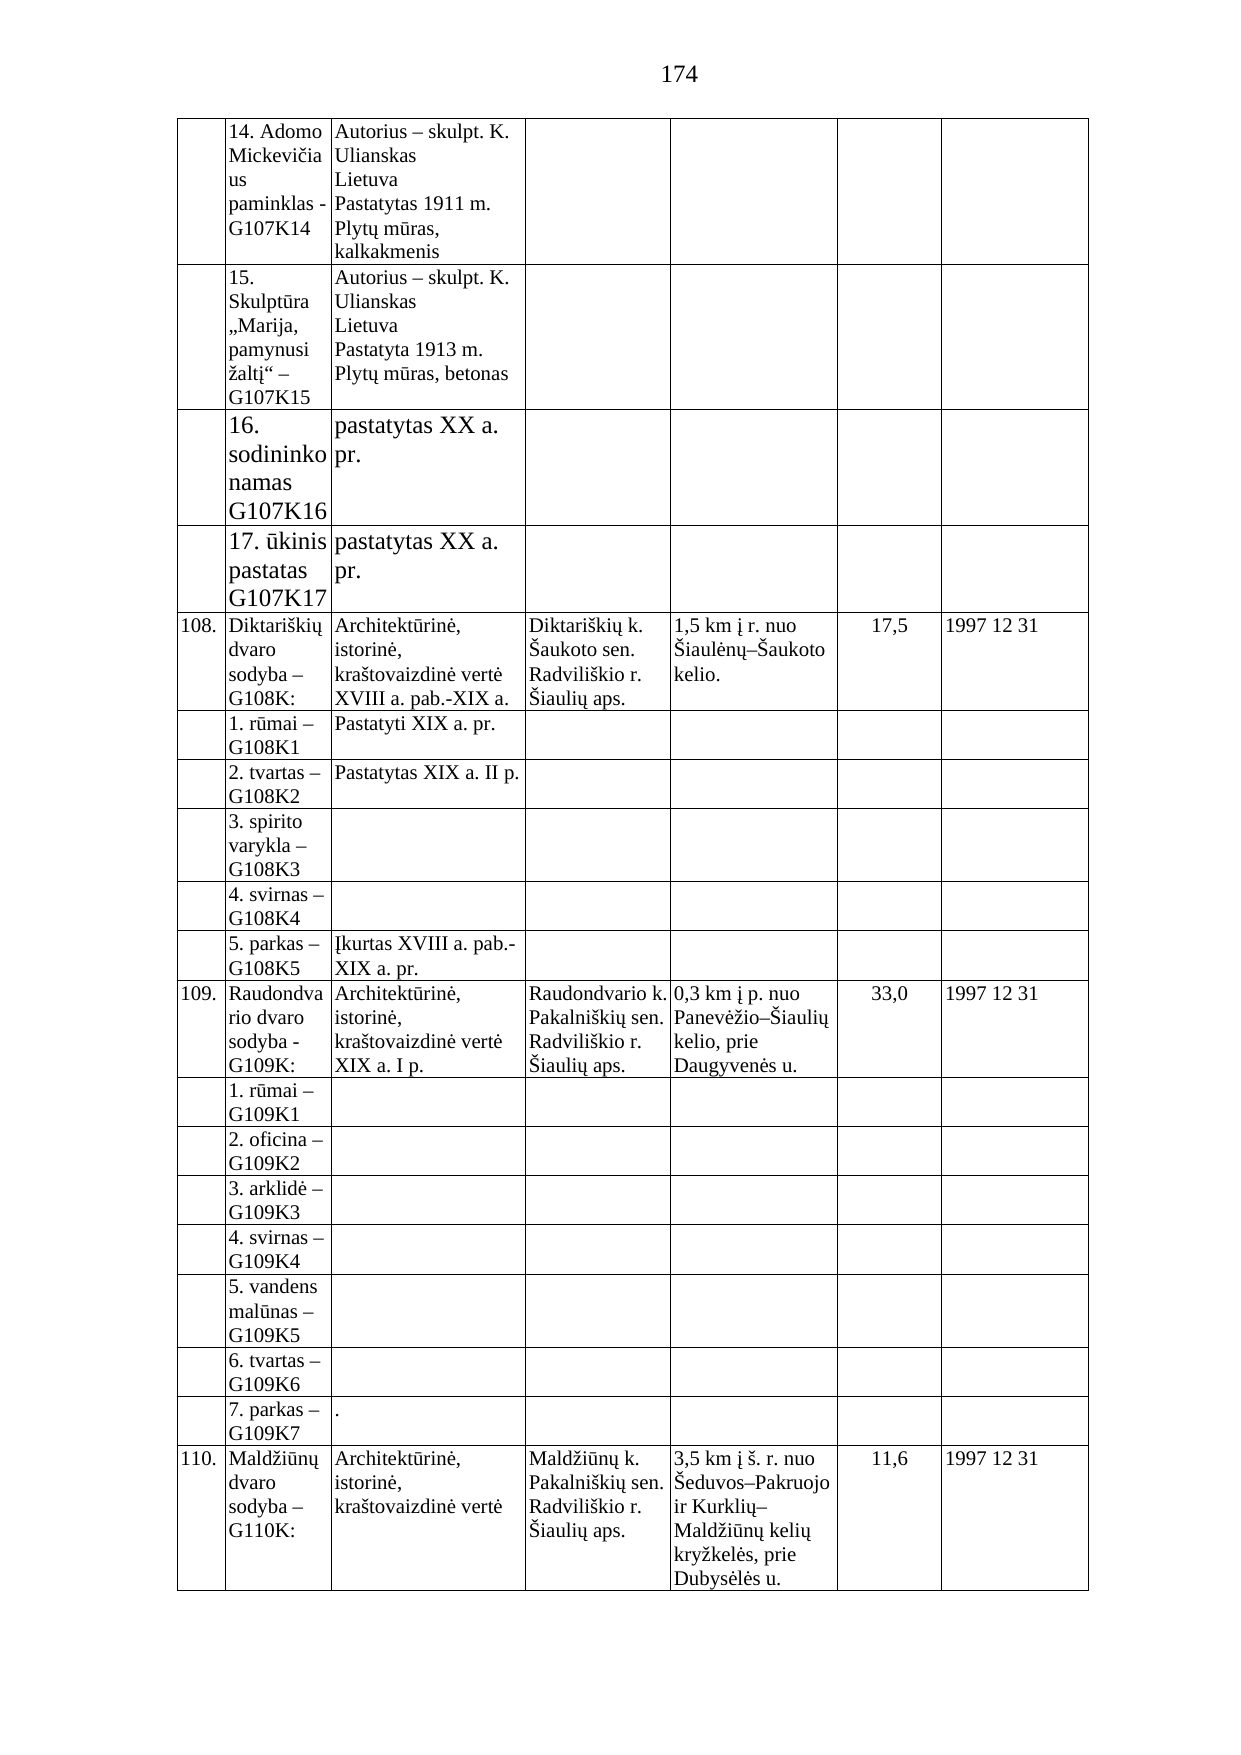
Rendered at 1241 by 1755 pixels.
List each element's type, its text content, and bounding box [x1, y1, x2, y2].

table_cell [178, 760, 225, 808]
table_cell 3,5 km į š. r. nuo Šeduvos–Pakruojo ir Kurklių–Maldžiūnų kelių kryžkelės, prie Dubysėlės u. [671, 1446, 837, 1590]
table_cell [1089, 409, 1135, 525]
table_cell 3. spirito varykla – G108K3 [226, 809, 331, 881]
table_cell [332, 1348, 525, 1396]
table_cell [1135, 1347, 1181, 1396]
table_cell Maldžiūnų k. Pakalniškių sen. Radviliškio r. Šiaulių aps. [526, 1446, 670, 1590]
table_cell [526, 882, 670, 930]
table_cell [942, 931, 1088, 979]
table_cell [178, 711, 225, 759]
table_cell 17. ūkinis pastatas G107K17 [226, 526, 331, 612]
table_cell 5. vandens malūnas – G109K5 [226, 1275, 331, 1347]
table_cell [526, 1275, 670, 1347]
table_cell Diktariškių dvaro sodyba – G108K: [226, 613, 331, 709]
table_cell 33,0 [838, 981, 941, 1077]
table_cell [1089, 1347, 1135, 1396]
table_cell [1089, 808, 1135, 881]
table_cell Pastatytas XIX a. II p. [332, 760, 525, 808]
table_cell [526, 1397, 670, 1445]
table_cell [526, 809, 670, 881]
table_cell Autorius – skulpt. K. Ulianskas Lietuva Pastatyta 1913 m. Plytų mūras, betonas [332, 265, 525, 409]
table_cell Architektūrinė, istorinė, kraštovaizdinė vertė [332, 1446, 525, 1590]
table_cell [178, 1275, 225, 1347]
table_cell [942, 809, 1088, 881]
table_cell [526, 1225, 670, 1273]
table_cell [671, 1275, 837, 1347]
table_cell 4. svirnas – G109K4 [226, 1225, 331, 1273]
table_cell [671, 1127, 837, 1175]
table_cell [526, 1127, 670, 1175]
table_cell [1089, 930, 1135, 979]
table_cell [838, 1127, 941, 1175]
table_cell [1135, 930, 1181, 979]
table_cell [1089, 759, 1135, 808]
table_cell 14. Adomo Mickevičiaus paminklas - G107K14 [226, 119, 331, 263]
table_cell [1135, 1396, 1181, 1445]
table_cell 1997 12 31 [942, 1446, 1088, 1590]
table_cell Raudondvario dvaro sodyba - G109K: [226, 981, 331, 1077]
table_cell [671, 931, 837, 979]
table_cell [1135, 118, 1181, 263]
table_cell [671, 1348, 837, 1396]
table_cell [942, 119, 1088, 263]
table_cell [1135, 759, 1181, 808]
table_cell [1089, 1396, 1135, 1445]
table_cell 7. parkas – G109K7 [226, 1397, 331, 1445]
table_cell 16. sodininko namas G107K16 [226, 410, 331, 525]
table_cell [838, 931, 941, 979]
table_cell [671, 882, 837, 930]
table_cell 6. tvartas – G109K6 [226, 1348, 331, 1396]
table_cell [1135, 525, 1181, 612]
table_cell [671, 410, 837, 525]
table_cell [942, 265, 1088, 409]
table_cell 4. svirnas – G108K4 [226, 882, 331, 930]
table_cell [526, 526, 670, 612]
table_cell [1135, 980, 1181, 1077]
table_cell [838, 119, 941, 263]
table_cell [526, 1348, 670, 1396]
table_cell 1. rūmai – G108K1 [226, 711, 331, 759]
table_cell [838, 711, 941, 759]
table_cell [332, 1176, 525, 1224]
table_cell [942, 711, 1088, 759]
table_cell Architektūrinė, istorinė, kraštovaizdinė vertė XVIII a. pab.-XIX a. [332, 613, 525, 709]
table_cell [1089, 1077, 1135, 1126]
table_cell Diktariškių k. Šaukoto sen. Radviliškio r. Šiaulių aps. [526, 613, 670, 709]
table_cell [671, 119, 837, 263]
table_cell [1135, 1274, 1181, 1347]
table_cell [1089, 1175, 1135, 1224]
table_cell [942, 526, 1088, 612]
table_cell [942, 1348, 1088, 1396]
table_cell [1135, 1126, 1181, 1175]
table_cell [178, 809, 225, 881]
table_cell [526, 711, 670, 759]
table_cell [1089, 1126, 1135, 1175]
table_cell [838, 526, 941, 612]
table_cell [671, 526, 837, 612]
table_cell [526, 1176, 670, 1224]
table_cell [942, 1078, 1088, 1126]
table_cell [178, 119, 225, 263]
table_cell 15. Skulptūra „Marija, pamynusi žaltį“ – G107K15 [226, 265, 331, 409]
table_cell 1997 12 31 [942, 981, 1088, 1077]
table_cell [526, 410, 670, 525]
table_cell pastatytas XX a. pr. [332, 410, 525, 525]
table_cell [942, 882, 1088, 930]
table_cell [1135, 710, 1181, 759]
table_cell 3. arklidė – G109K3 [226, 1176, 331, 1224]
table_cell [942, 1275, 1088, 1347]
table_cell [1089, 980, 1135, 1077]
table_cell [671, 1176, 837, 1224]
table_cell 1,5 km į r. nuo Šiaulėnų–Šaukoto kelio. [671, 613, 837, 709]
table_cell [526, 119, 670, 263]
table_cell [838, 809, 941, 881]
table_cell [942, 1225, 1088, 1273]
table_cell [942, 1397, 1088, 1445]
table_cell 110. [178, 1446, 225, 1590]
table_cell [1135, 808, 1181, 881]
table_cell [838, 882, 941, 930]
table_cell [332, 882, 525, 930]
table_cell [838, 1275, 941, 1347]
table_cell [838, 1348, 941, 1396]
table_cell [332, 1127, 525, 1175]
table_cell [526, 760, 670, 808]
table_cell [838, 410, 941, 525]
table_cell [942, 410, 1088, 525]
table_cell [838, 760, 941, 808]
table_cell [178, 526, 225, 612]
table_cell [1089, 1224, 1135, 1273]
table_cell [942, 760, 1088, 808]
table_cell [332, 1275, 525, 1347]
table_cell 11,6 [838, 1446, 941, 1590]
table_cell [178, 1176, 225, 1224]
table_cell 1. rūmai – G109K1 [226, 1078, 331, 1126]
table_cell Architektūrinė, istorinė, kraštovaizdinė vertė XIX a. I p. [332, 981, 525, 1077]
table_cell [526, 931, 670, 979]
table_cell Autorius – skulpt. K. Ulianskas Lietuva Pastatytas 1911 m. Plytų mūras, kalkakmenis [332, 119, 525, 263]
table_cell [178, 1348, 225, 1396]
table_cell [332, 1225, 525, 1273]
table_cell [178, 410, 225, 525]
table_cell [332, 809, 525, 881]
table_cell 0,3 km į p. nuo Panevėžio–Šiaulių kelio, prie Daugyvenės u. [671, 981, 837, 1077]
table_cell Raudondvario k. Pakalniškių sen. Radviliškio r. Šiaulių aps. [526, 981, 670, 1077]
table_cell [838, 265, 941, 409]
table_cell [526, 265, 670, 409]
table_cell [671, 1078, 837, 1126]
table_cell [526, 1078, 670, 1126]
table_cell [1135, 881, 1181, 930]
table_cell [1135, 1175, 1181, 1224]
table_cell [178, 265, 225, 409]
table_cell Maldžiūnų dvaro sodyba – G110K: [226, 1446, 331, 1590]
table_cell [1135, 264, 1181, 409]
table_cell [1135, 612, 1181, 709]
table_cell [838, 1225, 941, 1273]
table_cell [178, 882, 225, 930]
table_cell [1089, 525, 1135, 612]
table_cell 1997 12 31 [942, 613, 1088, 709]
table_cell [178, 1078, 225, 1126]
table_cell [1089, 612, 1135, 709]
table_cell [671, 711, 837, 759]
table_cell [1135, 1445, 1181, 1590]
table_cell [1089, 1445, 1135, 1590]
table_cell [178, 1225, 225, 1273]
table_cell [332, 1078, 525, 1126]
table_cell 17,5 [838, 613, 941, 709]
table_cell [671, 265, 837, 409]
table_cell [942, 1127, 1088, 1175]
table_cell [838, 1176, 941, 1224]
table_cell 5. parkas – G108K5 [226, 931, 331, 979]
table_cell [1135, 1224, 1181, 1273]
table_cell [1089, 264, 1135, 409]
table_cell [178, 1397, 225, 1445]
table_cell [671, 809, 837, 881]
table_cell [942, 1176, 1088, 1224]
table_cell [1135, 409, 1181, 525]
table_cell 109. [178, 981, 225, 1077]
table_cell [1089, 118, 1135, 263]
table_cell 2. tvartas – G108K2 [226, 760, 331, 808]
table_cell [838, 1078, 941, 1126]
table_cell [1089, 1274, 1135, 1347]
table_cell Įkurtas XVIII a. pab.-XIX a. pr. [332, 931, 525, 979]
table_cell 108. [178, 613, 225, 709]
table_cell [671, 1397, 837, 1445]
table_cell pastatytas XX a. pr. [332, 526, 525, 612]
table_cell . [332, 1397, 525, 1445]
table_cell Pastatyti XIX a. pr. [332, 711, 525, 759]
table_cell 2. oficina – G109K2 [226, 1127, 331, 1175]
table_cell [178, 931, 225, 979]
table_cell [1135, 1077, 1181, 1126]
table_cell [838, 1397, 941, 1445]
table_cell [1089, 710, 1135, 759]
table_cell [671, 760, 837, 808]
table_cell [671, 1225, 837, 1273]
table_cell [178, 1127, 225, 1175]
table_cell [1089, 881, 1135, 930]
